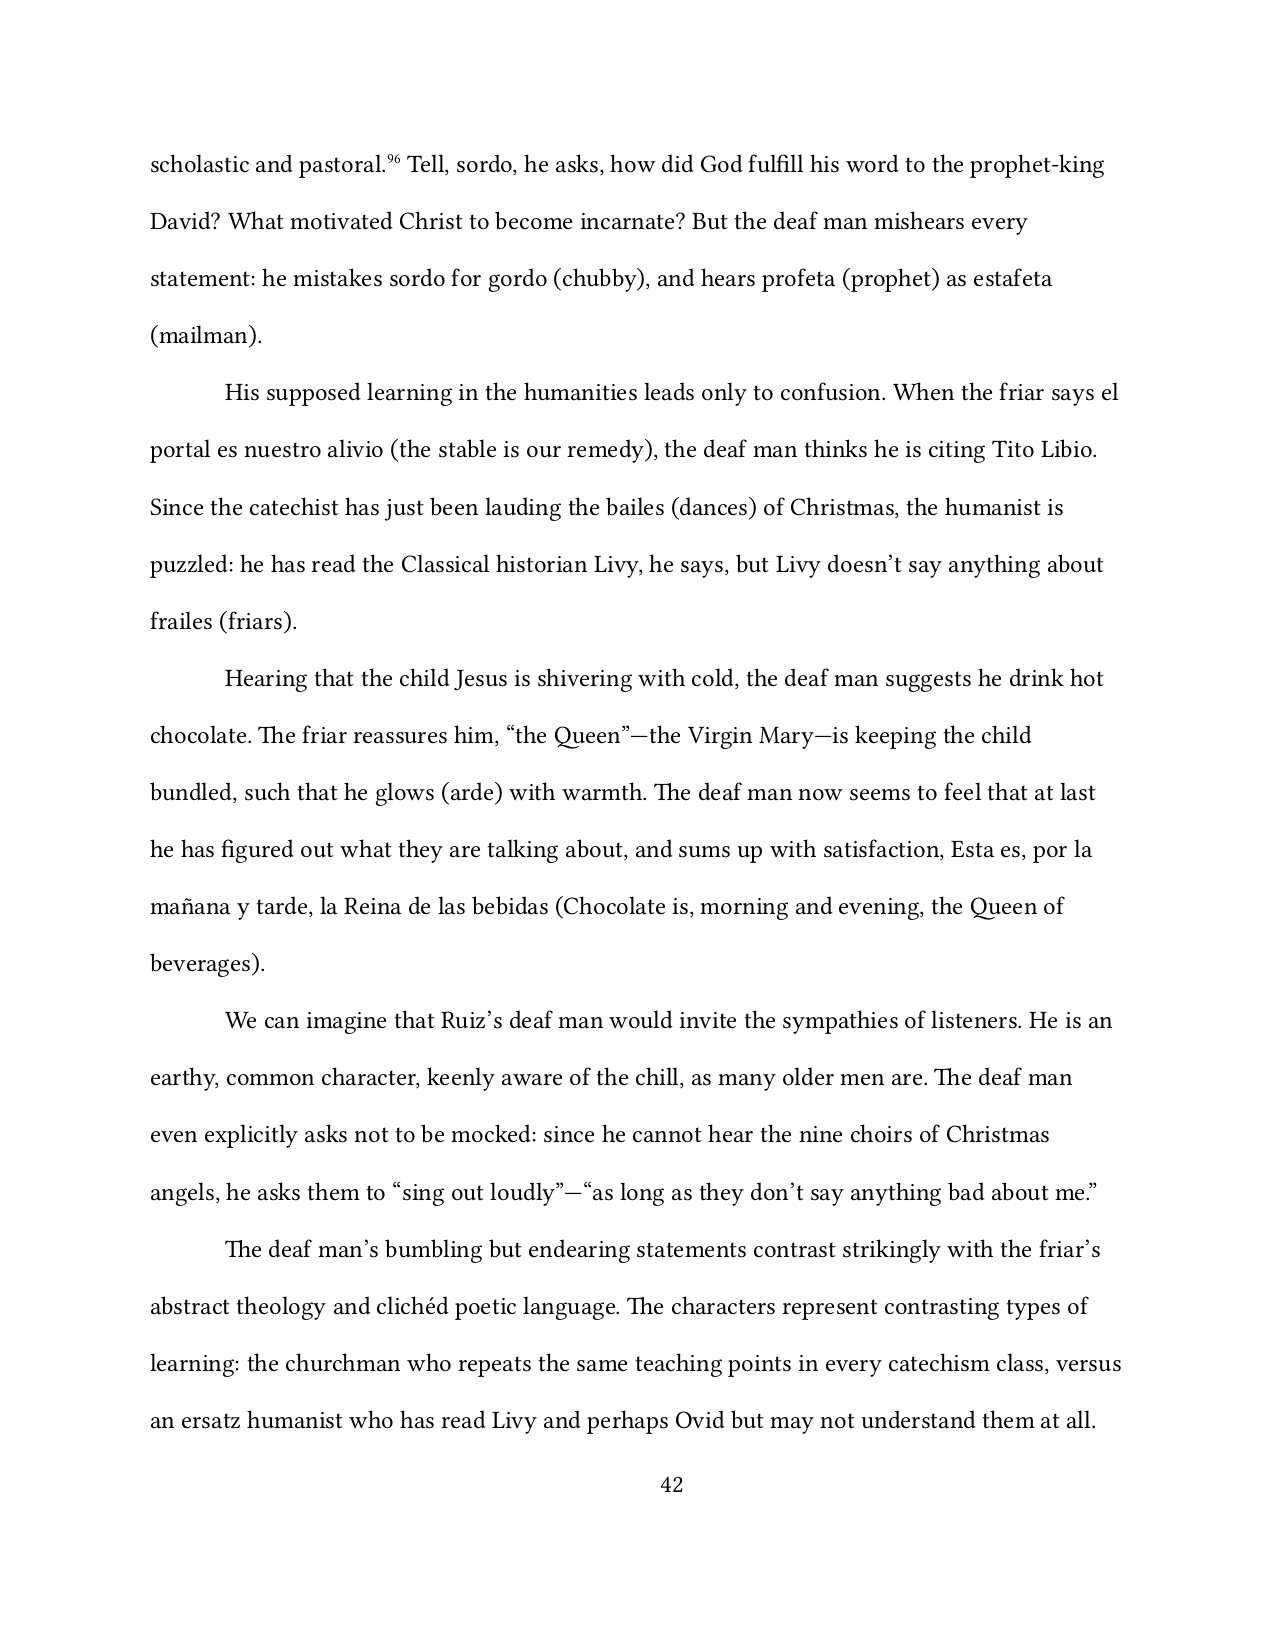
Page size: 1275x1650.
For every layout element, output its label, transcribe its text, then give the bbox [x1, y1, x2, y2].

text The deaf man’s bumbling but endearing statements contrast strikingly with the friar’s abstract theology and clichéd poetic language. The characters represent contrasting types of learning: the churchman who repeats the same teaching points in every catechism class, versus an ersatz humanist who has read Livy and perhaps Ovid but may not understand them at all. [150, 1234, 1125, 1434]
text scholastic and pastoral. Tell, sordo, he asks, how did God fulfill his word to the prophet-king David? What motivated Christ to become incarnate? But the deaf man mishears every statement: he mistakes sordo for gordo (chubby), and hears profeta (prophet) as estafeta (mailman). [150, 150, 1125, 350]
text His supposed learning in the humanities leads only to confusion. When the friar says el portal es nuestro alivio (the stable is our remedy), the deaf man thinks he is citing Tito Libio. Since the catechist has just been lauding the bailes (dances) of Christmas, the humanist is puzzled: he has read the Classical historian Livy, he says, but Livy doesn’t say anything about frailes (friars). [150, 378, 1125, 635]
text Hearing that the child Jesus is shivering with cold, the deaf man suggests he drink hot chocolate. The friar reassures him, “the Queen”—the Virgin Mary—is keeping the child bundled, such that he glows (arde) with warmth. The deaf man now seems to feel that at last he has figured out what they are talking about, and sums up with satisfaction, Esta es, por la mañana y tarde, la Reina de las bebidas (Chocolate is, morning and evening, the Queen of beverages). [150, 664, 1125, 978]
text We can imagine that Ruiz’s deaf man would invite the sympathies of listeners. He is an earthy, common character, keenly aware of the chill, as many older men are. The deaf man even explicitly asks not to be mocked: since he cannot hear the nine choirs of Christmas angels, he asks them to “sing out loudly”—“as long as they don’t say anything bad about me.” [150, 1006, 1125, 1206]
